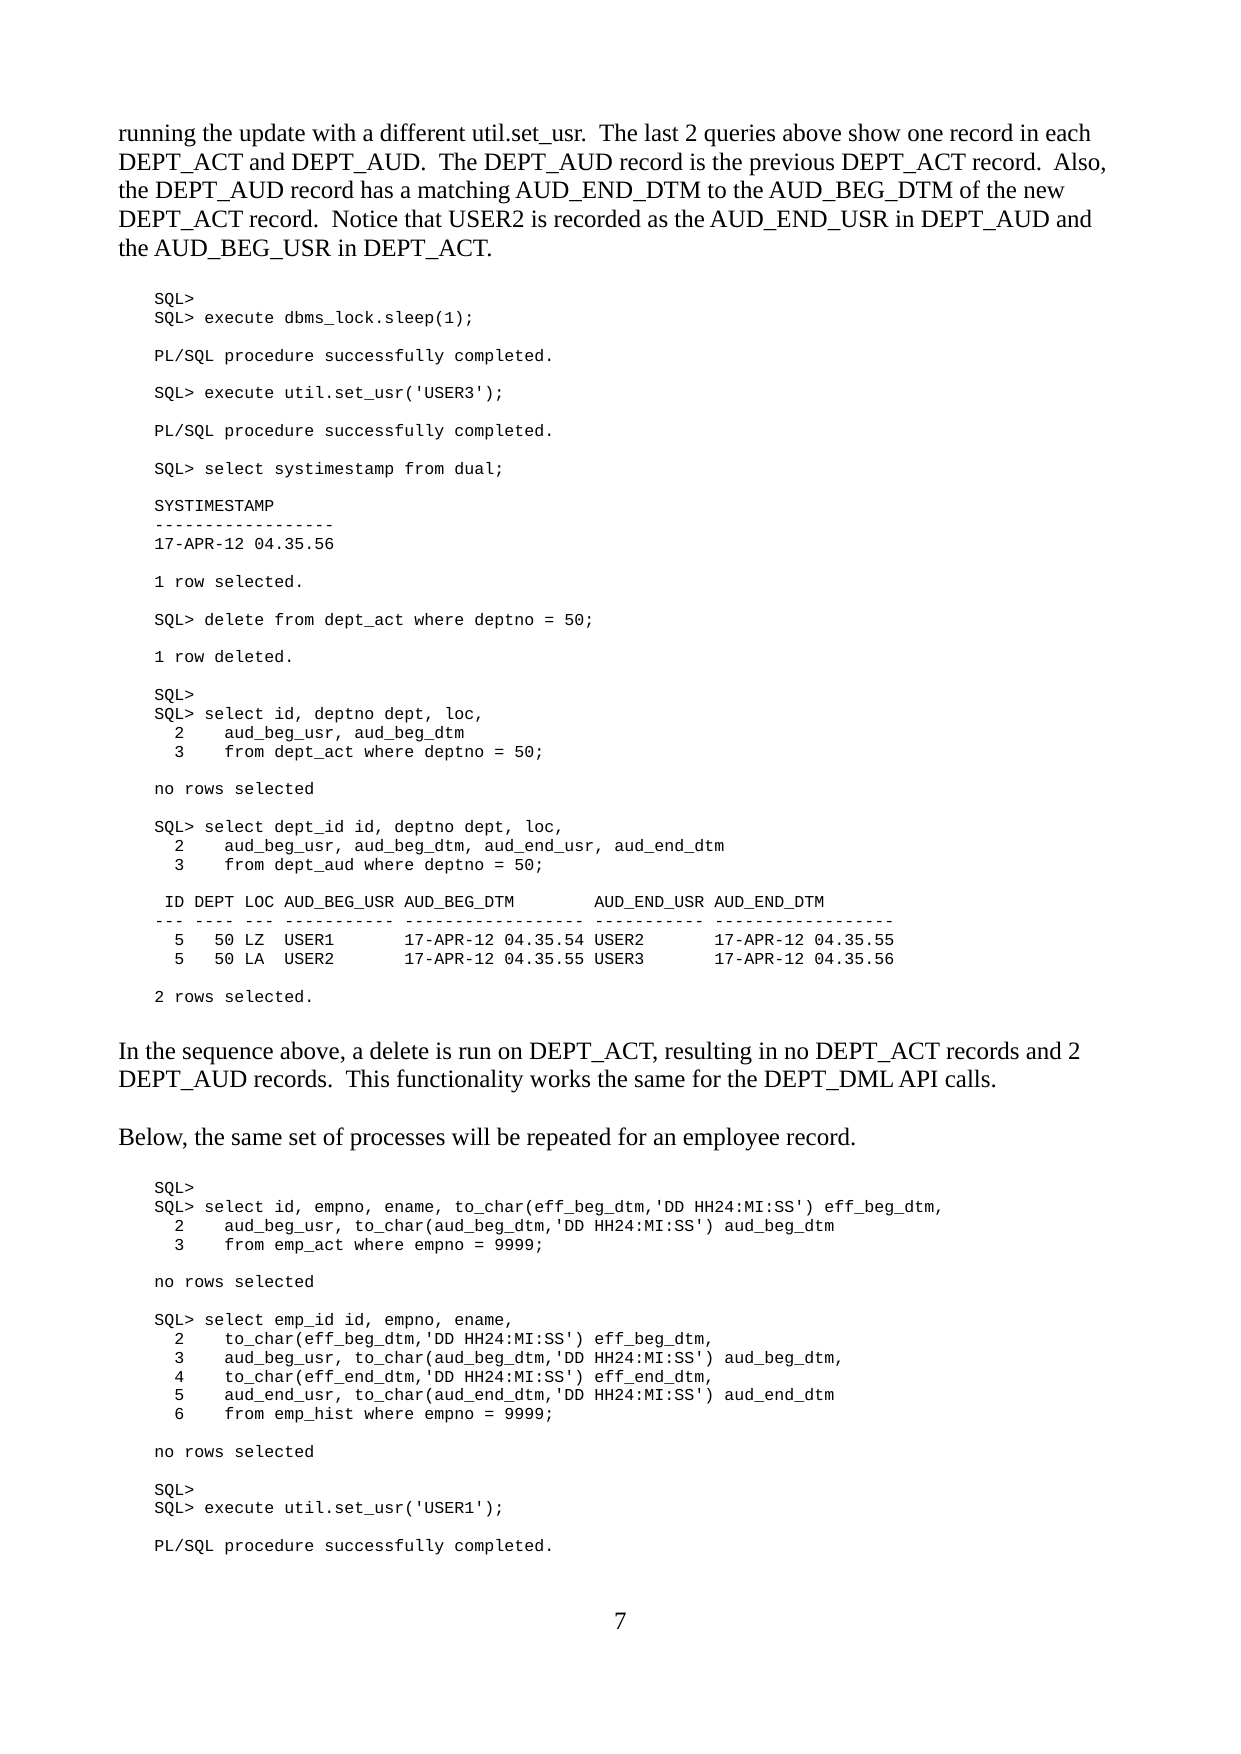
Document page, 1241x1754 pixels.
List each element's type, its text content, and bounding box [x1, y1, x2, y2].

text Below, the same set of processes will be repeated for an employee record. [118, 1122, 1122, 1151]
text 2 aud_beg_usr, aud_beg_dtm, aud_end_usr, aud_end_dtm [154, 837, 1086, 856]
text SQL> execute dbms_lock.sleep(1); [154, 309, 1086, 328]
text SQL> [154, 1481, 1086, 1500]
text SQL> delete from dept_act where deptno = 50; [154, 611, 1086, 630]
text SQL> select id, empno, ename, to_char(eff_beg_dtm,'DD HH24:MI:SS') eff_beg_dtm, [154, 1198, 1086, 1217]
text 2 aud_beg_usr, aud_beg_dtm [154, 724, 1086, 743]
text 6 from emp_hist where empno = 9999; [154, 1406, 1086, 1425]
text no rows selected [154, 781, 1086, 800]
text running the update with a different util.set_usr. The last 2 queries above show one record in each DEPT_ACT and DEPT_AUD. The DEPT_AUD record is the previous DEPT_ACT record. Also, the DEPT_AUD record has a matching AUD_END_DTM to the AUD_BEG_DTM of the new DEPT_ACT record. Notice that USER2 is recorded as the AUD_END_USR in DEPT_AUD and the AUD_BEG_USR in DEPT_ACT. [118, 118, 1122, 262]
text 3 from dept_aud where deptno = 50; [154, 856, 1086, 875]
text 1 row deleted. [154, 649, 1086, 668]
text PL/SQL procedure successfully completed. [154, 423, 1086, 441]
text --- ---- --- ----------- ------------------ ----------- ------------------ [154, 913, 1086, 932]
text 3 from dept_act where deptno = 50; [154, 743, 1086, 762]
text 5 50 LZ USER1 17-APR-12 04.35.54 USER2 17-APR-12 04.35.55 [154, 932, 1086, 951]
text 4 to_char(eff_end_dtm,'DD HH24:MI:SS') eff_end_dtm, [154, 1368, 1086, 1387]
text 3 from emp_act where empno = 9999; [154, 1236, 1086, 1255]
text SQL> execute util.set_usr('USER1'); [154, 1500, 1086, 1519]
text 5 aud_end_usr, to_char(aud_end_dtm,'DD HH24:MI:SS') aud_end_dtm [154, 1387, 1086, 1406]
text 1 row selected. [154, 573, 1086, 592]
text SYSTIMESTAMP [154, 498, 1086, 517]
text 2 aud_beg_usr, to_char(aud_beg_dtm,'DD HH24:MI:SS') aud_beg_dtm [154, 1217, 1086, 1236]
text SQL> select dept_id id, deptno dept, loc, [154, 818, 1086, 837]
text PL/SQL procedure successfully completed. [154, 347, 1086, 366]
text 3 aud_beg_usr, to_char(aud_beg_dtm,'DD HH24:MI:SS') aud_beg_dtm, [154, 1349, 1086, 1368]
text no rows selected [154, 1274, 1086, 1293]
text 5 50 LA USER2 17-APR-12 04.35.55 USER3 17-APR-12 04.35.56 [154, 951, 1086, 969]
text SQL> execute util.set_usr('USER3'); [154, 385, 1086, 404]
text PL/SQL procedure successfully completed. [154, 1538, 1086, 1557]
text SQL> [154, 687, 1086, 705]
text SQL> select systimestamp from dual; [154, 460, 1086, 479]
text SQL> select id, deptno dept, loc, [154, 705, 1086, 724]
text 17-APR-12 04.35.56 [154, 536, 1086, 554]
text SQL> select emp_id id, empno, ename, [154, 1312, 1086, 1330]
text no rows selected [154, 1443, 1086, 1462]
text SQL> [154, 291, 1086, 309]
text 2 rows selected. [154, 988, 1086, 1007]
text ------------------ [154, 517, 1086, 536]
text In the sequence above, a delete is run on DEPT_ACT, resulting in no DEPT_ACT records and 2 DEPT_AUD records. This functionality works the same for the DEPT_DML API calls. [118, 1036, 1122, 1093]
text SQL> [154, 1179, 1086, 1198]
text 2 to_char(eff_beg_dtm,'DD HH24:MI:SS') eff_beg_dtm, [154, 1330, 1086, 1349]
text ID DEPT LOC AUD_BEG_USR AUD_BEG_DTM AUD_END_USR AUD_END_DTM [154, 894, 1086, 913]
